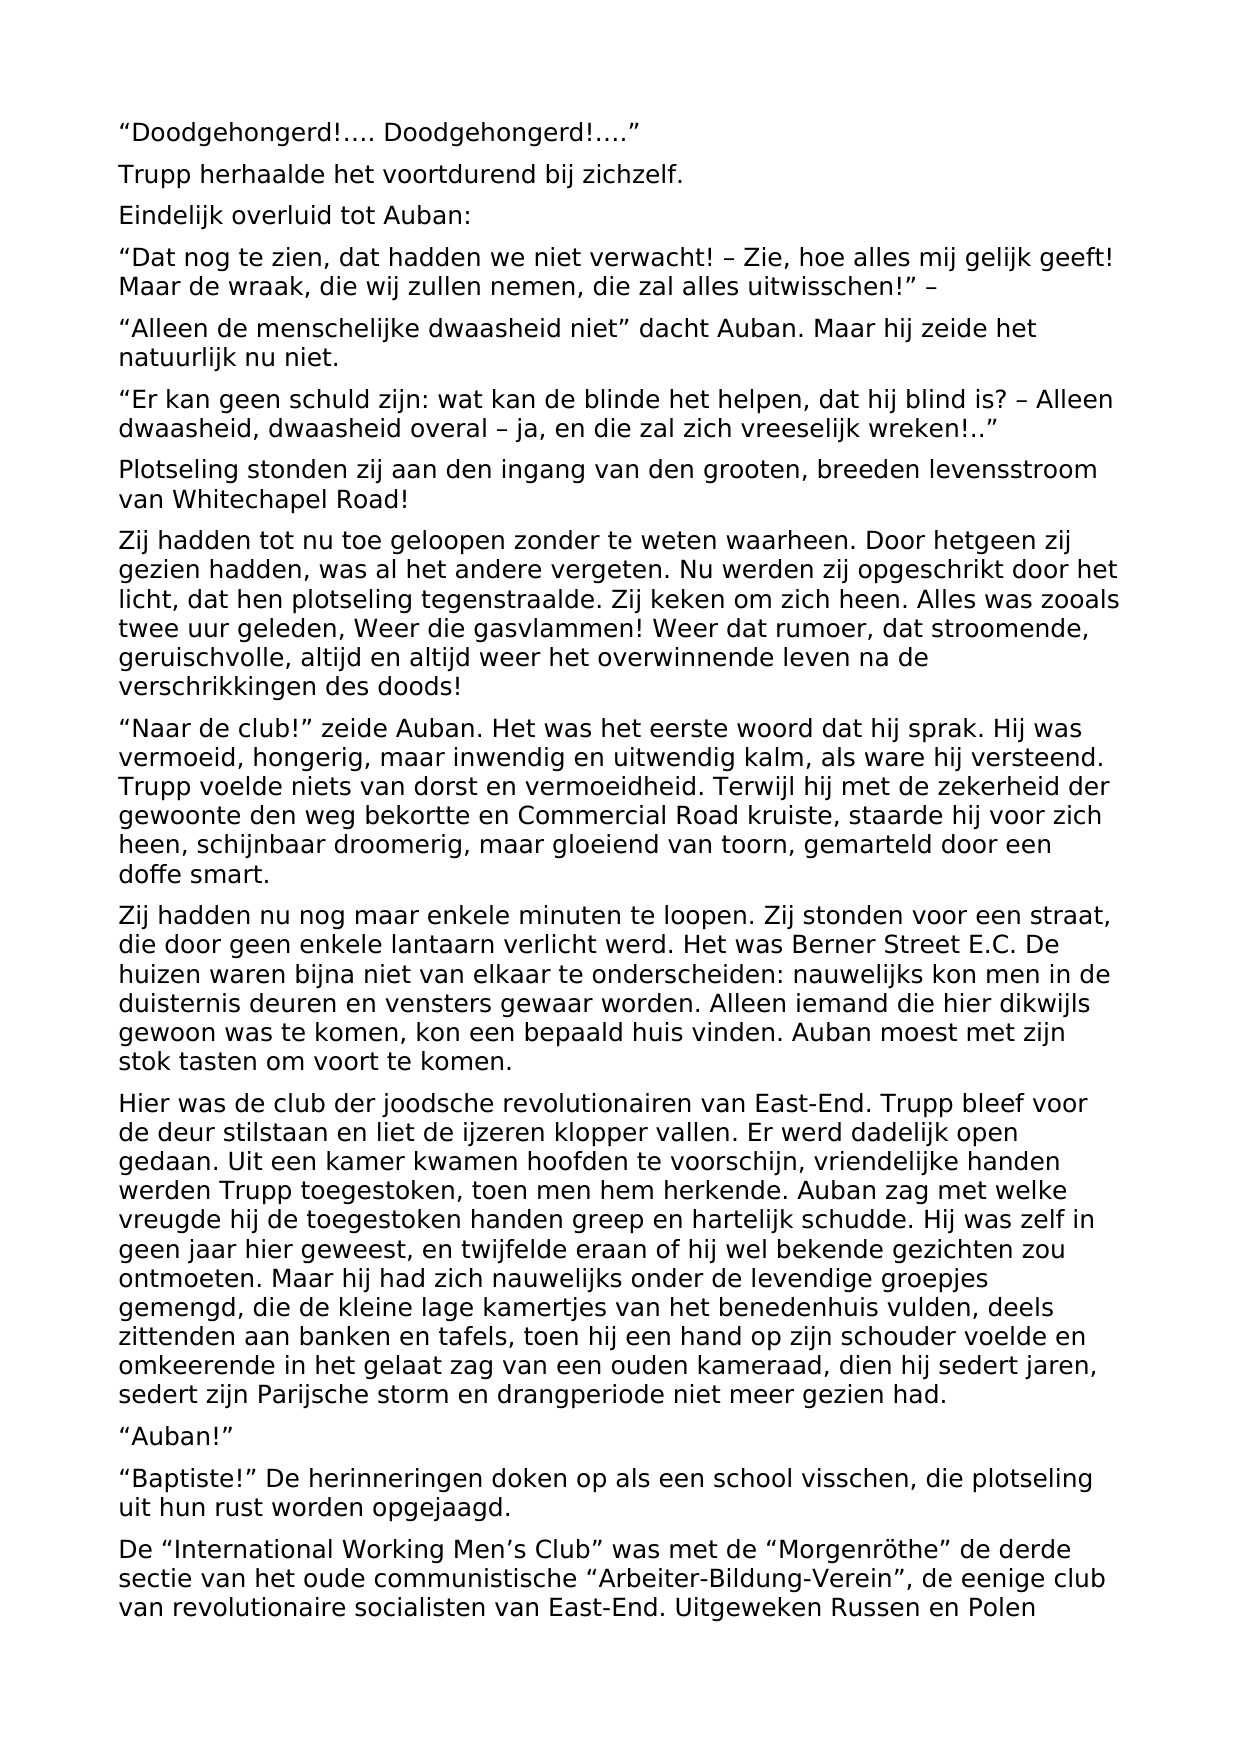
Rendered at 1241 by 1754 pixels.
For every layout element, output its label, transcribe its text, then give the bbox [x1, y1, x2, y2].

text “Auban!” [118, 1422, 1122, 1451]
text “Doodgehongerd!…. Doodgehongerd!….” [118, 118, 1122, 147]
text Hier was de club der joodsche revolutionairen van East-End. Trupp bleef voor de deur stilstaan en liet de ijzeren klopper vallen. Er werd dadelijk open gedaan. Uit een kamer kwamen hoofden te voorschijn, vriendelijke handen werden Trupp toegestoken, toen men hem herkende. Auban zag met welke vreugde hij de toegestoken handen greep en hartelijk schudde. Hij was zelf in geen jaar hier geweest, en twijfelde eraan of hij wel bekende gezichten zou ontmoeten. Maar hij had zich nauwelijks onder de levendige groepjes gemengd, die de kleine lage kamertjes van het benedenhuis vulden, deels zittenden aan banken en tafels, toen hij een hand op zijn schouder voelde en omkeerende in het gelaat zag van een ouden kameraad, dien hij sedert jaren, sedert zijn Parijsche storm en drangperiode niet meer gezien had. [118, 1089, 1122, 1410]
text “Baptiste!” De herinneringen doken op als een school visschen, die plotseling uit hun rust worden opgejaagd. [118, 1464, 1122, 1522]
text De “International Working Men’s Club” was met de “Morgenröthe” de derde sectie van het oude communistische “Arbeiter-Bildung-Verein”, de eenige club van revolutionaire socialisten van East-End. Uitgeweken Russen en Polen [118, 1535, 1122, 1622]
text Eindelijk overluid tot Auban: [118, 201, 1122, 231]
text Zij hadden tot nu toe geloopen zonder te weten waarheen. Door hetgeen zij gezien hadden, was al het andere vergeten. Nu werden zij opgeschrikt door het licht, dat hen plotseling tegenstraalde. Zij keken om zich heen. Alles was zooals twee uur geleden, Weer die gasvlammen! Weer dat rumoer, dat stroomende, geruischvolle, altijd en altijd weer het overwinnende leven na de verschrikkingen des doods! [118, 526, 1122, 701]
text Trupp herhaalde het voortdurend bij zichzelf. [118, 160, 1122, 189]
text Plotseling stonden zij aan den ingang van den grooten, breeden levensstroom van Whitechapel Road! [118, 456, 1122, 514]
text “Er kan geen schuld zijn: wat kan de blinde het helpen, dat hij blind is? – Alleen dwaasheid, dwaasheid overal – ja, en die zal zich vreeselijk wreken!..” [118, 385, 1122, 443]
text “Alleen de menschelijke dwaasheid niet” dacht Auban. Maar hij zeide het natuurlijk nu niet. [118, 314, 1122, 372]
text Zij hadden nu nog maar enkele minuten te loopen. Zij stonden voor een straat, die door geen enkele lantaarn verlicht werd. Het was Berner Street E.C. De huizen waren bijna niet van elkaar te onderscheiden: nauwelijks kon men in de duisternis deuren en vensters gewaar worden. Alleen iemand die hier dikwijls gewoon was te komen, kon een bepaald huis vinden. Auban moest met zijn stok tasten om voort te komen. [118, 901, 1122, 1076]
text “Naar de club!” zeide Auban. Het was het eerste woord dat hij sprak. Hij was vermoeid, hongerig, maar inwendig en uitwendig kalm, als ware hij versteend. Trupp voelde niets van dorst en vermoeidheid. Terwijl hij met de zekerheid der gewoonte den weg bekortte en Commercial Road kruiste, staarde hij voor zich heen, schijnbaar droomerig, maar gloeiend van toorn, gemarteld door een doffe smart. [118, 714, 1122, 889]
text “Dat nog te zien, dat hadden we niet verwacht! – Zie, hoe alles mij gelijk geeft! Maar de wraak, die wij zullen nemen, die zal alles uitwisschen!” – [118, 243, 1122, 301]
